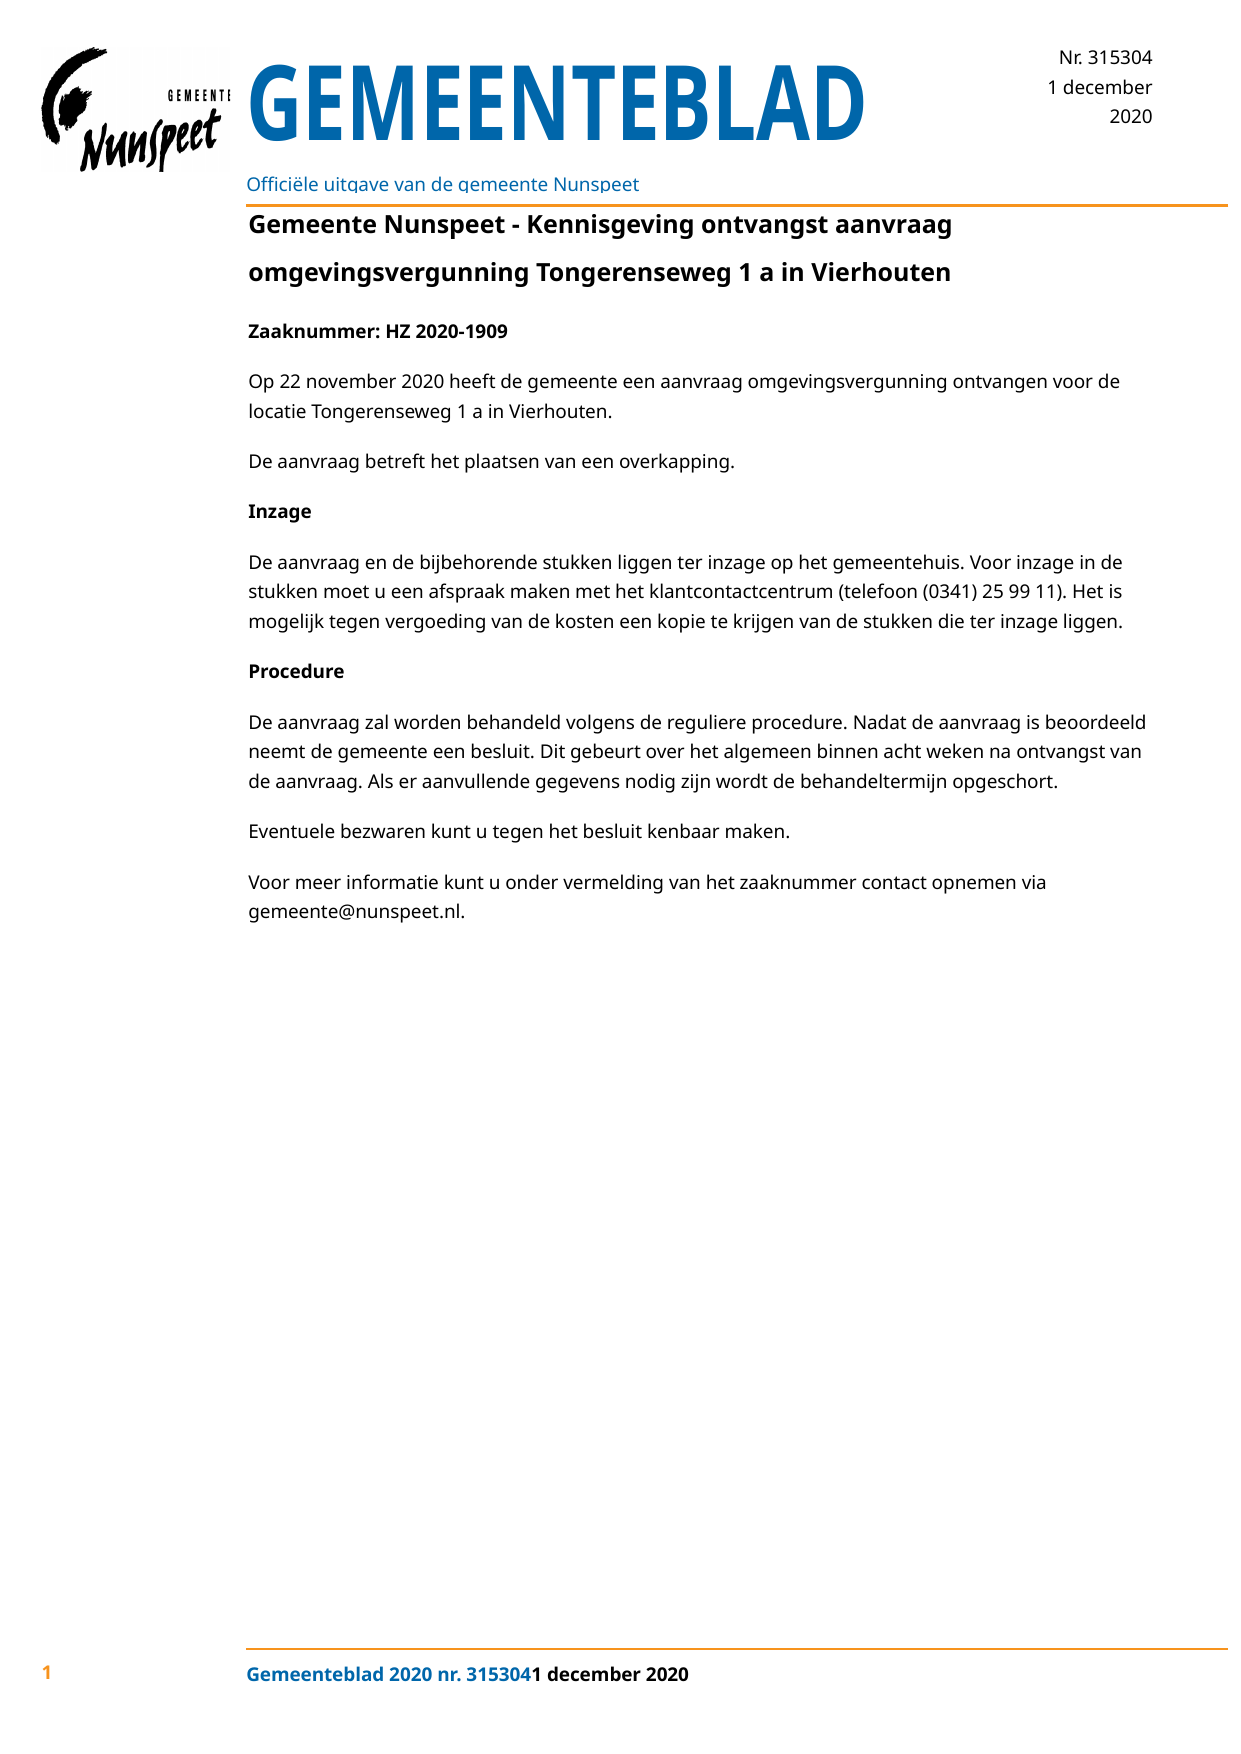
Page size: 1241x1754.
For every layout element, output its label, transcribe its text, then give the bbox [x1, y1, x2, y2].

text Voor meer informatie kunt u onder vermelding van het zaaknummer contact opnemen via gemeente@nunspeet.nl. [248, 869, 1152, 924]
text Inzage [248, 499, 1152, 524]
text De aanvraag zal worden behandeld volgens de reguliere procedure. Nadat de aanvraag is beoordeeld neemt de gemeente een besluit. Dit gebeurt over het algemeen binnen acht weken na ontvangst van de aanvraag. Als er aanvullende gegevens nodig zijn wordt de behandeltermijn opgeschort. [248, 709, 1152, 794]
text Gemeente Nunspeet - Kennisgeving ontvangst aanvraag omgevingsvergunning Tongerenseweg 1 a in Vierhouten [248, 207, 1152, 288]
text Zaaknummer: HZ 2020-1909 [248, 318, 1152, 344]
picture [41, 47, 231, 172]
text Op 22 november 2020 heeft de gemeente een aanvraag omgevingsvergunning ontvangen voor de locatie Tongerenseweg 1 a in Vierhouten. [248, 368, 1152, 424]
text Eventuele bezwaren kunt u tegen het besluit kenbaar maken. [248, 819, 1152, 844]
text De aanvraag betreft het plaatsen van een overkapping. [248, 448, 1152, 474]
text De aanvraag en de bijbehorende stukken liggen ter inzage op het gemeentehuis. Voor inzage in de stukken moet u een afspraak maken met het klantcontactcentrum (telefoon (0341) 25 99 11). Het is mogelijk tegen vergoeding van de kosten een kopie te krijgen van de stukken die ter inzage liggen. [248, 549, 1152, 634]
text Procedure [248, 659, 1152, 684]
